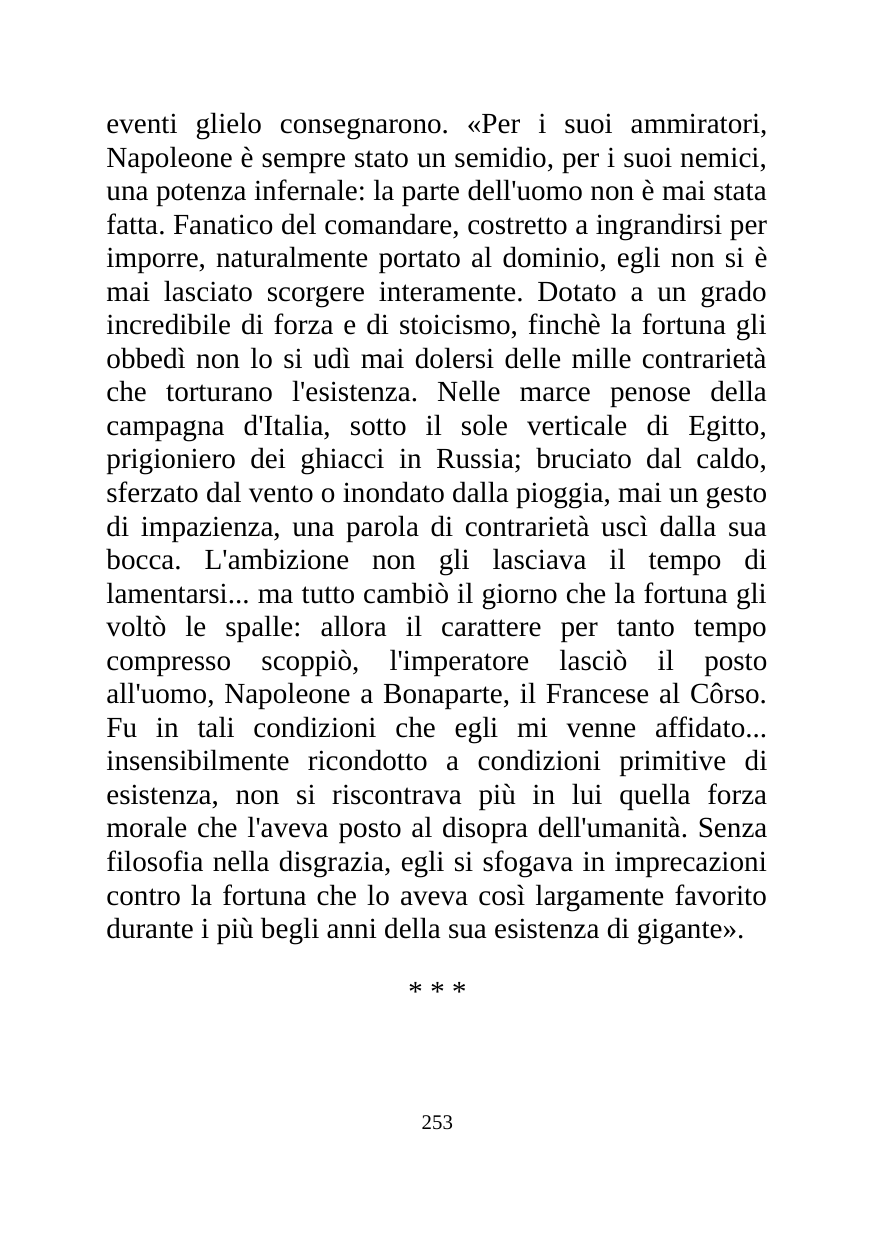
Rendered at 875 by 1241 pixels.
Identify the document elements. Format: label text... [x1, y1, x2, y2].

text eventi glielo consegnarono. «Per i suoi ammiratori, Napoleone è sempre stato un semidio, per i suoi nemici, una potenza infernale: la parte dell'uomo non è mai stata fatta. Fanatico del comandare, costretto a ingrandirsi per imporre, naturalmente portato al dominio, egli non si è mai lasciato scorgere interamente. Dotato a un grado incredibile di forza e di stoicismo, finchè la fortuna gli obbedì non lo si udì mai dolersi delle mille contrarietà che torturano l'esistenza. Nelle marce penose della campagna d'Italia, sotto il sole verticale di Egitto, prigioniero dei ghiacci in Russia; bruciato dal caldo, sferzato dal vento o inondato dalla pioggia, mai un gesto di impazienza, una parola di contrarietà uscì dalla sua bocca. L'ambizione non gli lasciava il tempo di lamentarsi... ma tutto cambiò il giorno che la fortuna gli voltò le spalle: allora il carattere per tanto tempo compresso scoppiò, l'imperatore lasciò il posto all'uomo, Napoleone a Bonaparte, il Francese al Côrso. Fu in tali condizioni che egli mi venne affidato... insensibilmente ricondotto a condizioni primitive di esistenza, non si riscontrava più in lui quella forza morale che l'aveva posto al disopra dell'umanità. Senza filosofia nella disgrazia, egli si sfogava in imprecazioni contro la fortuna che lo aveva così largamente favorito durante i più begli anni della sua esistenza di gigante». [106, 106, 768, 945]
text * * * [106, 974, 768, 1008]
